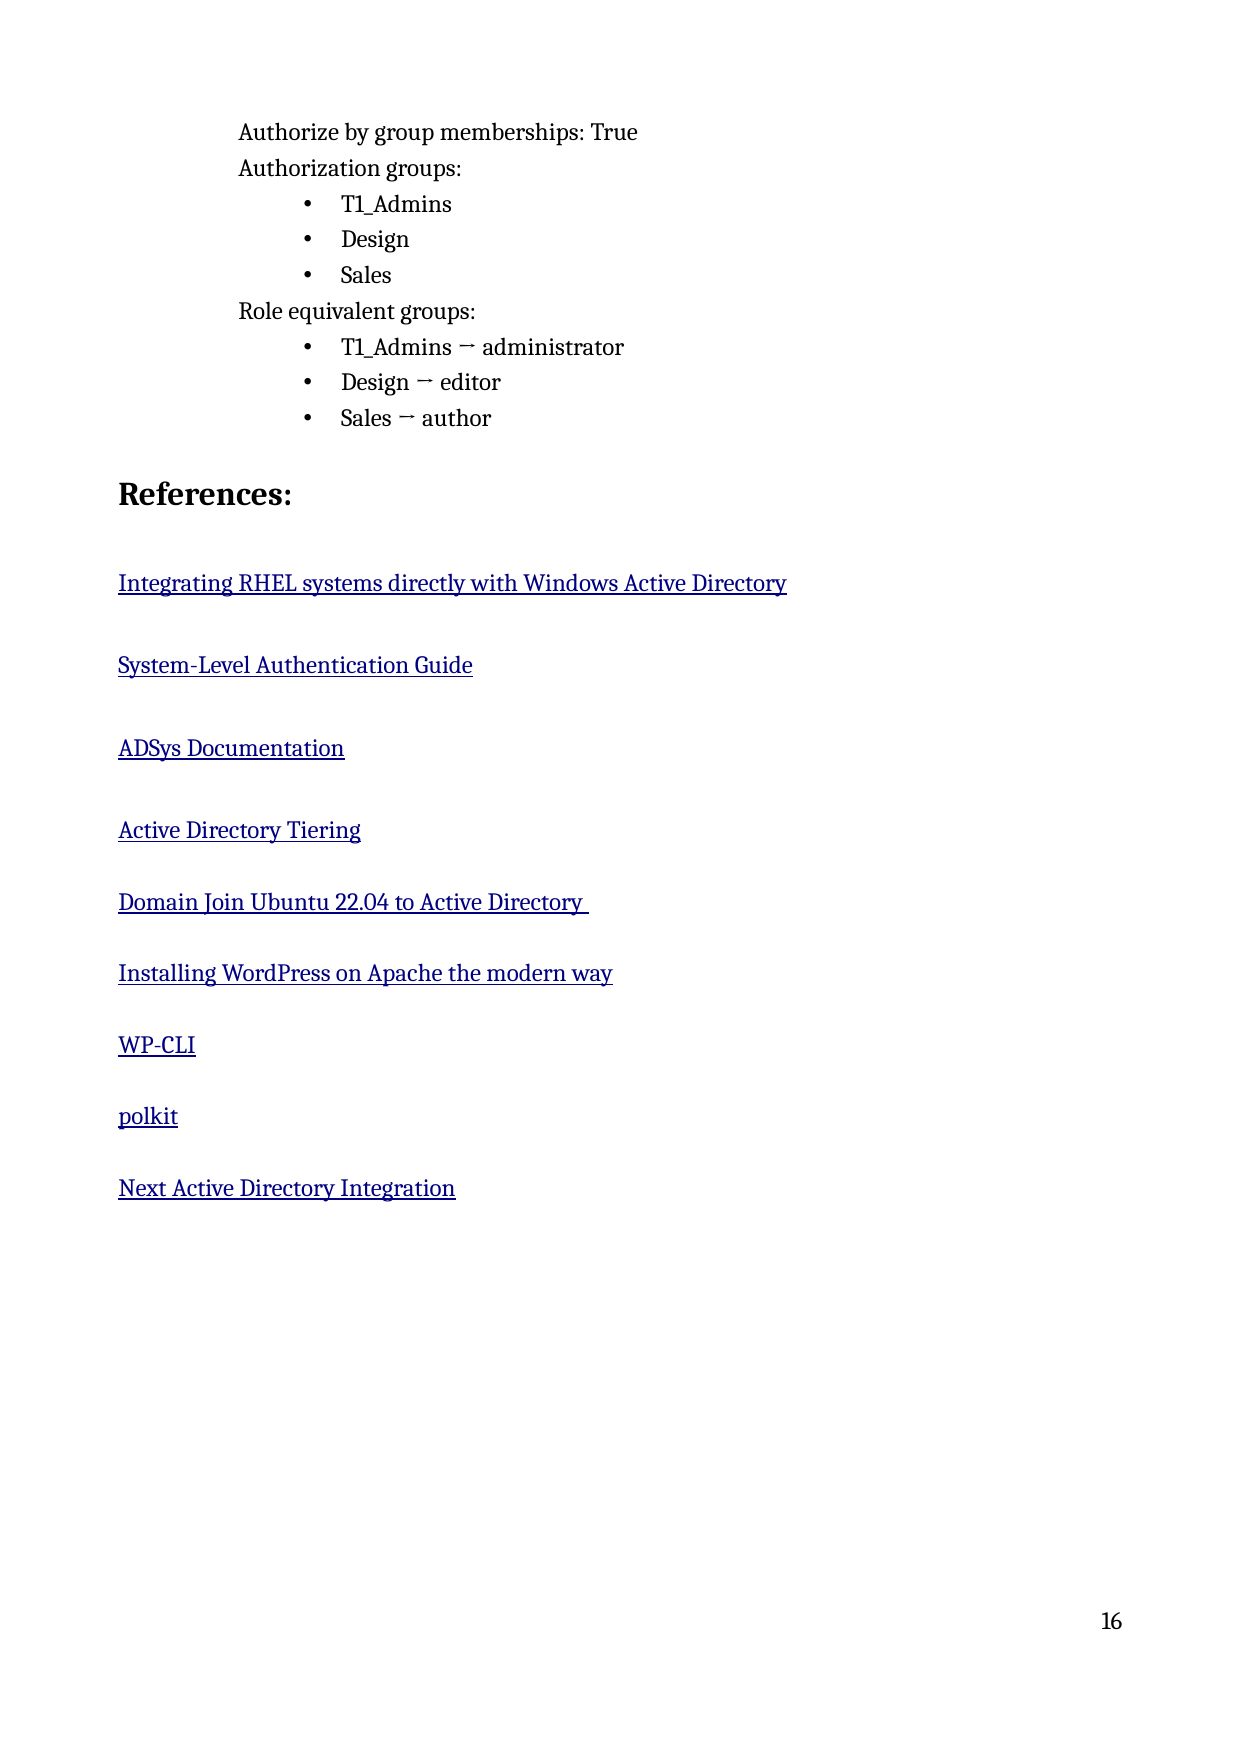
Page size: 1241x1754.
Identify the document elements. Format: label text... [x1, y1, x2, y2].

text Role equivalent groups: [118, 297, 1122, 326]
list Sales → author [303, 404, 1122, 433]
text Domain Join Ubuntu 22.04 to Active Directory [118, 888, 1122, 917]
text polkit [118, 1102, 1122, 1131]
subtitle System-Level Authentication Guide [118, 651, 1122, 680]
text References: [118, 475, 1122, 514]
list T1_Admins [303, 189, 1122, 218]
subtitle Integrating RHEL systems directly with Windows Active Directory [118, 569, 1122, 598]
list T1_Admins → administrator [303, 332, 1122, 361]
list Design → editor [303, 368, 1122, 397]
list Sales [303, 261, 1122, 290]
text Authorization groups: [118, 154, 1122, 183]
text Next Active Directory Integration [118, 1174, 1122, 1202]
subtitle ADSys Documentation [118, 734, 1122, 763]
text WP-CLI [118, 1031, 1122, 1059]
text Installing WordPress on Apache the modern way [118, 959, 1122, 988]
text Active Directory Tiering [118, 816, 1122, 845]
list Design [303, 225, 1122, 254]
text Authorize by group memberships: True [118, 118, 1122, 147]
